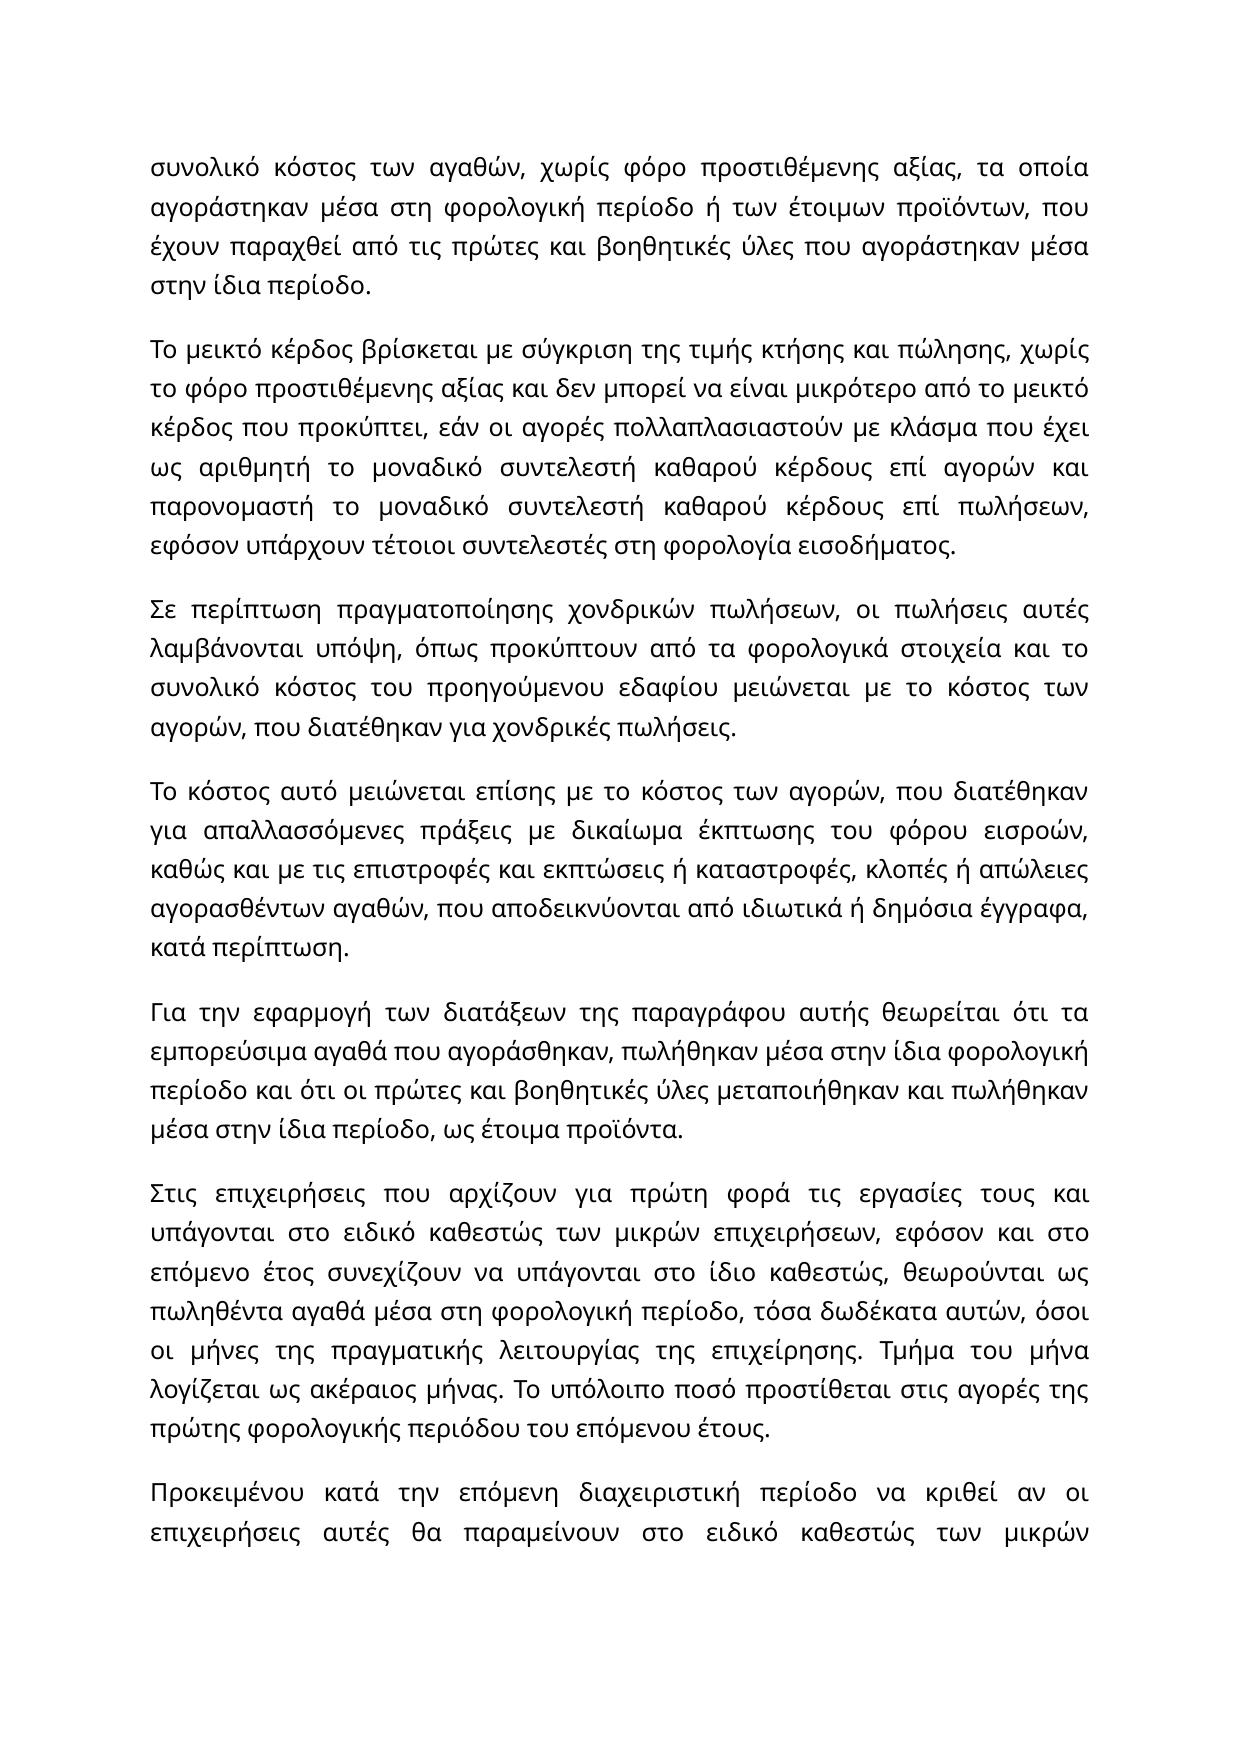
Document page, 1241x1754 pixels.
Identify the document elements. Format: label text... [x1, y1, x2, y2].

text Στις επιχειρήσεις που αρχίζουν για πρώτη φορά τις εργασίες τους και υπάγονται στο ειδικό καθεστώς των μικρών επιχειρήσεων, εφόσον και στο επόμενο έτος συνεχίζουν να υπάγονται στο ίδιο καθεστώς, θεωρούνται ως πωληθέντα αγαθά μέσα στη φορολογική περίοδο, τόσα δωδέκατα αυτών, όσοι οι μήνες της πραγματικής λειτουργίας της επιχείρησης. Τμήμα του μήνα λογίζεται ως ακέραιος μήνας. Το υπόλοιπο ποσό προστίθεται στις αγορές της πρώτης φορολογικής περιόδου του επόμενου έτους. [150, 1176, 1090, 1445]
text Σε περίπτωση πραγματοποίησης χονδρικών πωλήσεων, οι πωλήσεις αυτές λαμβάνονται υπόψη, όπως προκύπτουν από τα φορολογικά στοιχεία και το συνολικό κόστος του προηγούμενου εδαφίου μειώνεται με το κόστος των αγορών, που διατέθηκαν για χονδρικές πωλήσεις. [150, 592, 1090, 743]
text Το μεικτό κέρδος βρίσκεται με σύγκριση της τιμής κτήσης και πώλησης, χωρίς το φόρο προστιθέμενης αξίας και δεν μπορεί να είναι μικρότερο από το μεικτό κέρδος που προκύπτει, εάν οι αγορές πολλαπλασιαστούν με κλάσμα που έχει ως αριθμητή το μοναδικό συντελεστή καθαρού κέρδους επί αγορών και παρονομαστή το μοναδικό συντελεστή καθαρού κέρδους επί πωλήσεων, εφόσον υπάρχουν τέτοιοι συντελεστές στη φορολογία εισοδήματος. [150, 332, 1090, 562]
text Προκειμένου κατά την επόμενη διαχειριστική περίοδο να κριθεί αν οι επιχειρήσεις αυτές θα παραμείνουν στο ειδικό καθεστώς των μικρών [150, 1475, 1090, 1548]
text Για την εφαρμογή των διατάξεων της παραγράφου αυτής θεωρείται ότι τα εμπορεύσιμα αγαθά που αγοράσθηκαν, πωλήθηκαν μέσα στην ίδια φορολογική περίοδο και ότι οι πρώτες και βοηθητικές ύλες μεταποιήθηκαν και πωλήθηκαν μέσα στην ίδια περίοδο, ως έτοιμα προϊόντα. [150, 994, 1090, 1146]
text Το κόστος αυτό μειώνεται επίσης με το κόστος των αγορών, που διατέθηκαν για απαλλασσόμενες πράξεις με δικαίωμα έκπτωσης του φόρου εισροών, καθώς και με τις επιστροφές και εκπτώσεις ή καταστροφές, κλοπές ή απώλειες αγορασθέντων αγαθών, που αποδεικνύονται από ιδιωτικά ή δημόσια έγγραφα, κατά περίπτωση. [150, 773, 1090, 964]
text συνολικό κόστος των αγαθών, χωρίς φόρο προστιθέμενης αξίας, τα οποία αγοράστηκαν μέσα στη φορολογική περίοδο ή των έτοιμων προϊόντων, που έχουν παραχθεί από τις πρώτες και βοηθητικές ύλες που αγοράστηκαν μέσα στην ίδια περίοδο. [150, 150, 1090, 302]
